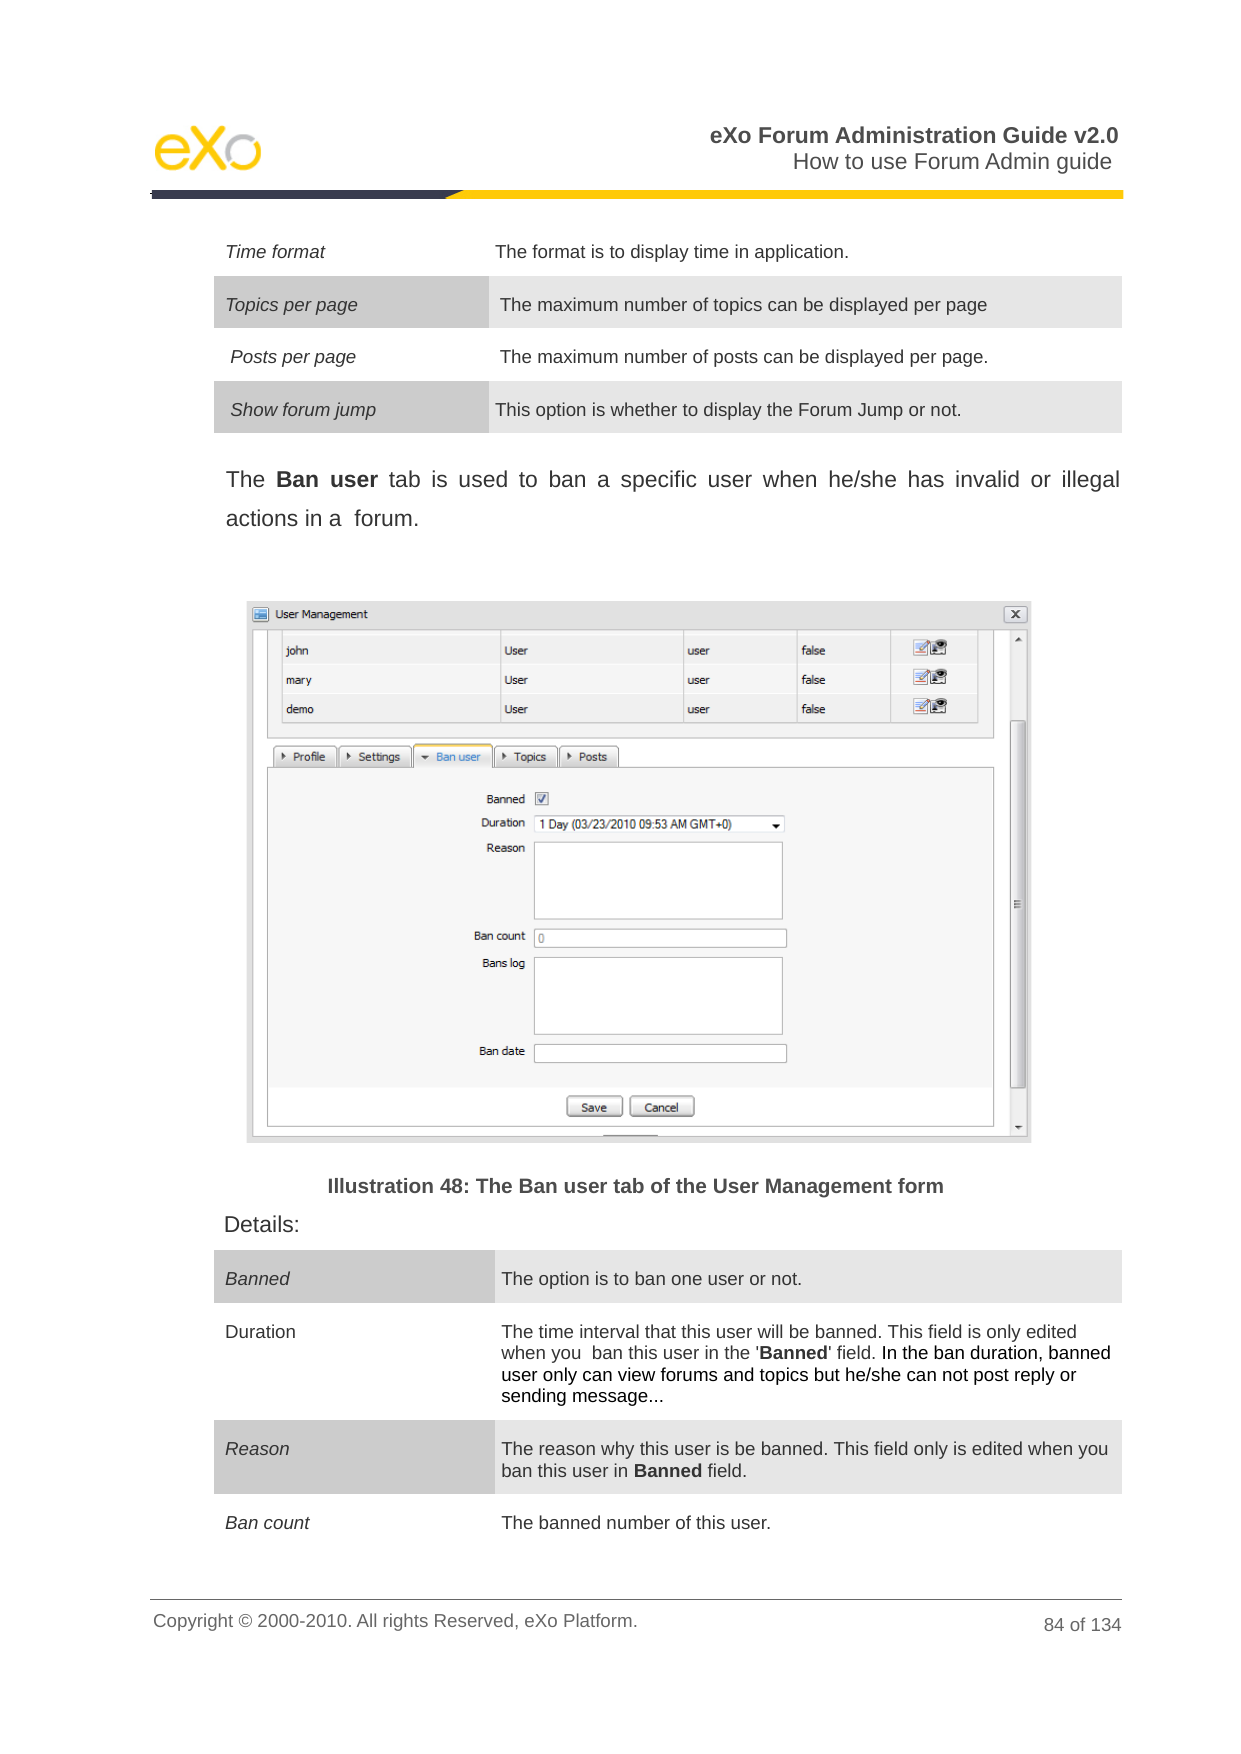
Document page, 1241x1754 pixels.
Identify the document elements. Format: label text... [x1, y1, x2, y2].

table_cell Show forum jump [214, 381, 489, 433]
table_cell The maximum number of topics can be displayed per page [489, 276, 1122, 328]
table_cell Posts per page [214, 329, 489, 381]
picture [155, 125, 262, 171]
table_cell The format is to display time in application. [489, 224, 1122, 276]
table_cell The reason why this user is be banned. This field only is edited when you ban this user in Banned field. [495, 1420, 1122, 1494]
picture [151, 190, 1124, 199]
text The Ban user tab is used to ban a specific user when he/she has invalid or illegal actions in a forum. [226, 466, 1122, 532]
table_cell Reason [214, 1420, 495, 1494]
table_cell The banned number of this user. [495, 1494, 1122, 1547]
table_cell Topics per page [214, 276, 489, 328]
table_cell Duration [214, 1303, 495, 1420]
table_cell The time interval that this user will be banned. This field is only edited when you ban this user in the 'Banned' field. In the ban duration, banned user only can view forums and topics but he/she can not post reply or sending message... [495, 1303, 1122, 1420]
table_header Banned [214, 1250, 495, 1303]
table_header The option is to ban one user or not. [495, 1250, 1122, 1303]
picture [246, 601, 1032, 1143]
text Details: [150, 545, 1122, 1237]
table_cell This option is whether to display the Forum Jump or not. [489, 381, 1122, 433]
table_cell The maximum number of posts can be displayed per page. [489, 329, 1122, 381]
table_cell Ban count [214, 1494, 495, 1547]
table_cell Time format [214, 224, 489, 276]
text Illustration 48: The Ban user tab of the User Management form [188, 1143, 1083, 1198]
